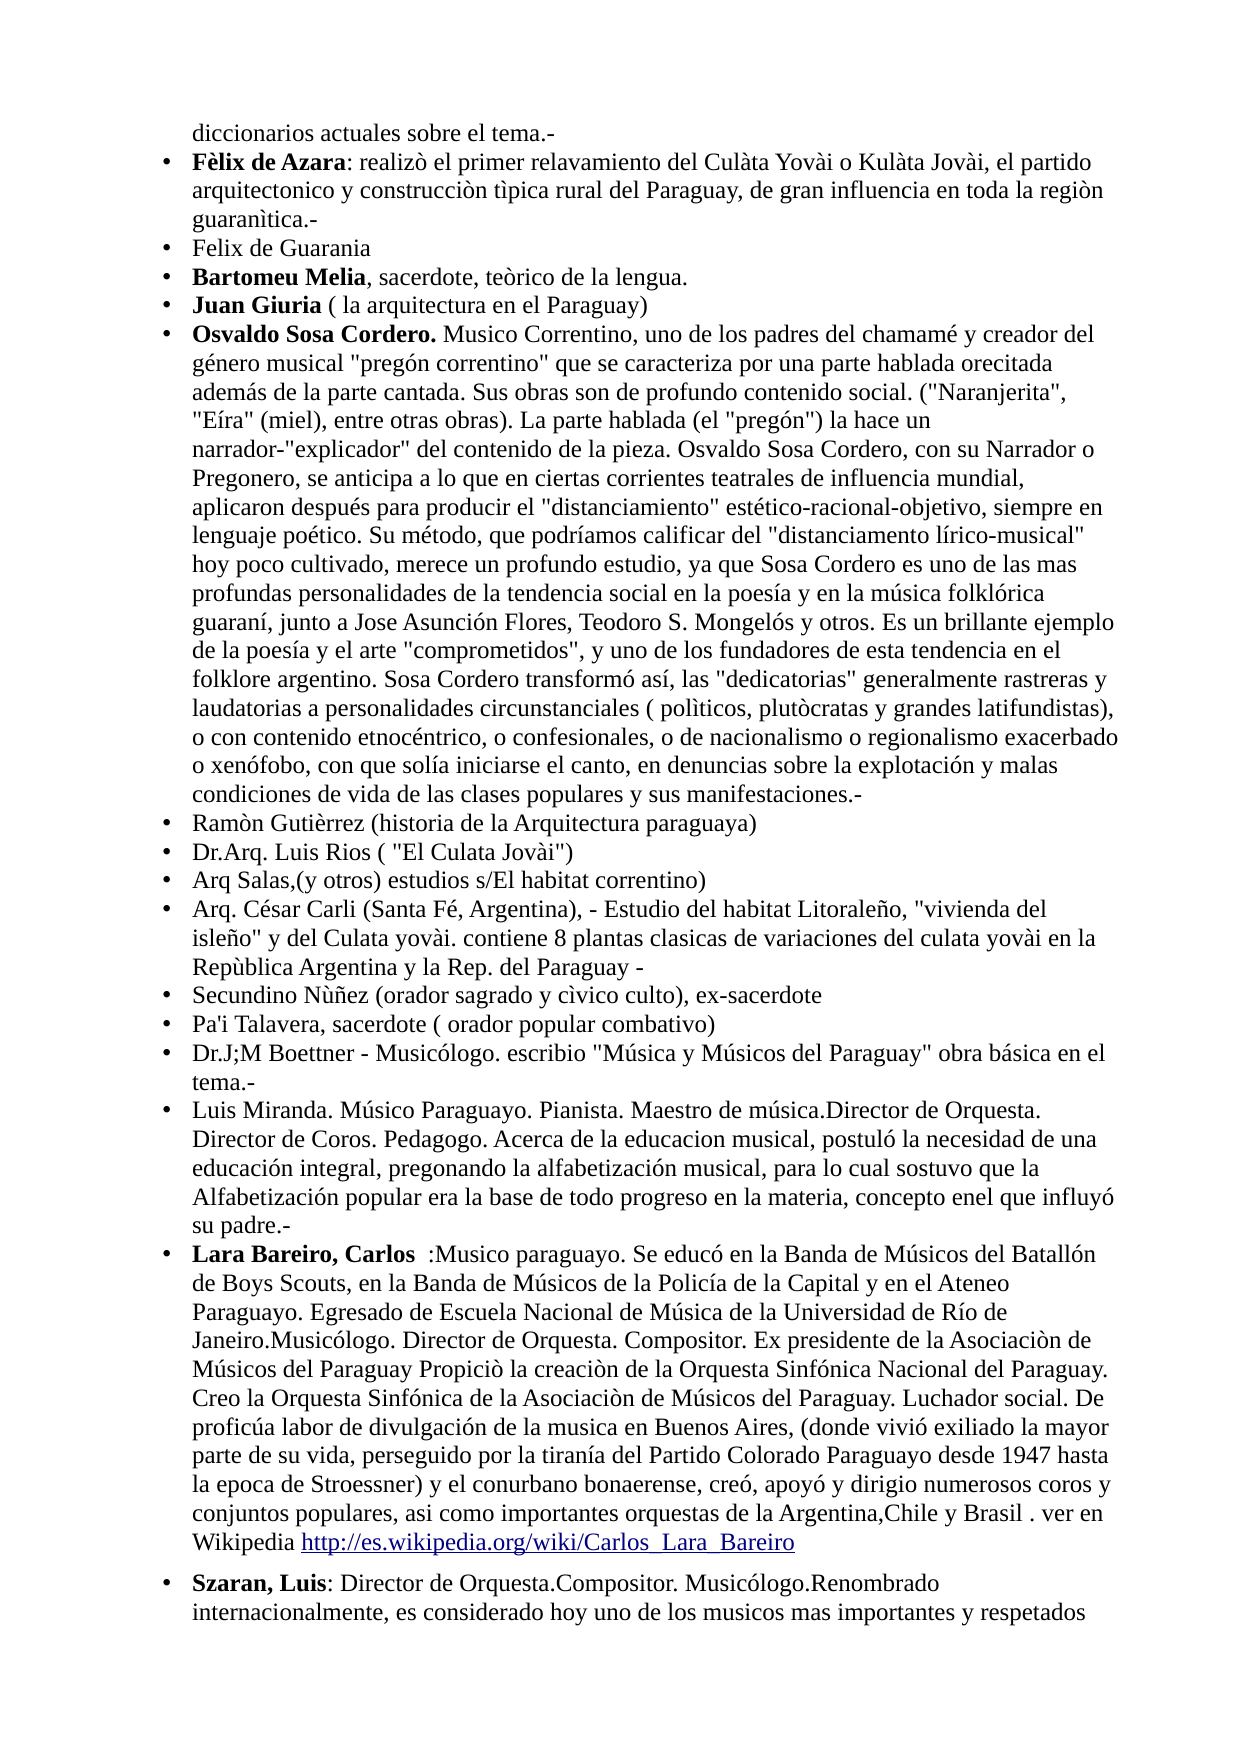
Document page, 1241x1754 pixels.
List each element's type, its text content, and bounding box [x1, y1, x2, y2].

list Secundino Nùñez (orador sagrado y cìvico culto), ex-sacerdote [162, 981, 1122, 1009]
list Felix de Guarania [162, 233, 1122, 262]
list Arq. César Carli (Santa Fé, Argentina), - Estudio del habitat Litoraleño, "vivienda del isleño" y del Culata yovài. contiene 8 plantas clasicas de variaciones del culata yovài en la Repùblica Argentina y la Rep. del Paraguay - [162, 894, 1122, 981]
list Dr.Arq. Luis Rios ( "El Culata Jovài") [162, 837, 1122, 866]
list Lara Bareiro, Carlos :Musico paraguayo. Se educó en la Banda de Músicos del Batallón de Boys Scouts, en la Banda de Músicos de la Policía de la Capital y en el Ateneo Paraguayo. Egresado de Escuela Nacional de Música de la Universidad de Río de Janeiro.Musicólogo. Director de Orquesta. Compositor. Ex presidente de la Asociaciòn de Músicos del Paraguay Propiciò la creaciòn de la Orquesta Sinfónica Nacional del Paraguay. Creo la Orquesta Sinfónica de la Asociaciòn de Músicos del Paraguay. Luchador social. De proficúa labor de divulgación de la musica en Buenos Aires, (donde vivió exiliado la mayor parte de su vida, perseguido por la tiranía del Partido Colorado Paraguayo desde 1947 hasta la epoca de Stroessner) y el conurbano bonaerense, creó, apoyó y dirigio numerosos coros y conjuntos populares, asi como importantes orquestas de la Argentina,Chile y Brasil . ver en Wikipedia http://es.wikipedia.org/wiki/Carlos_Lara_Bareiro [162, 1239, 1122, 1556]
list Luis Miranda. Músico Paraguayo. Pianista. Maestro de música.Director de Orquesta. Director de Coros. Pedagogo. Acerca de la educacion musical, postuló la necesidad de una educación integral, pregonando la alfabetización musical, para lo cual sostuvo que la Alfabetización popular era la base de todo progreso en la materia, concepto enel que influyó su padre.- [162, 1096, 1122, 1239]
list Szaran, Luis: Director de Orquesta.Compositor. Musicólogo.Renombrado internacionalmente, es considerado hoy uno de los musicos mas importantes y respetados [162, 1568, 1122, 1626]
list Fèlix de Azara: realizò el primer relavamiento del Culàta Yovài o Kulàta Jovài, el partido arquitectonico y construcciòn tìpica rural del Paraguay, de gran influencia en toda la regiòn guaranìtica.- [162, 147, 1122, 233]
list diccionarios actuales sobre el tema.- [162, 118, 1122, 147]
list Pa'i Talavera, sacerdote ( orador popular combativo) [162, 1009, 1122, 1038]
list Osvaldo Sosa Cordero. Musico Correntino, uno de los padres del chamamé y creador del género musical "pregón correntino" que se caracteriza por una parte hablada orecitada además de la parte cantada. Sus obras son de profundo contenido social. ("Naranjerita", "Eíra" (miel), entre otras obras). La parte hablada (el "pregón") la hace un narrador-"explicador" del contenido de la pieza. Osvaldo Sosa Cordero, con su Narrador o Pregonero, se anticipa a lo que en ciertas corrientes teatrales de influencia mundial, aplicaron después para producir el "distanciamiento" estético-racional-objetivo, siempre en lenguaje poético. Su método, que podríamos calificar del "distanciamento lírico-musical" hoy poco cultivado, merece un profundo estudio, ya que Sosa Cordero es uno de las mas profundas personalidades de la tendencia social en la poesía y en la música folklórica guaraní, junto a Jose Asunción Flores, Teodoro S. Mongelós y otros. Es un brillante ejemplo de la poesía y el arte "comprometidos", y uno de los fundadores de esta tendencia en el folklore argentino. Sosa Cordero transformó así, las "dedicatorias" generalmente rastreras y laudatorias a personalidades circunstanciales ( polìticos, plutòcratas y grandes latifundistas), o con contenido etnocéntrico, o confesionales, o de nacionalismo o regionalismo exacerbado o xenófobo, con que solía iniciarse el canto, en denuncias sobre la explotación y malas condiciones de vida de las clases populares y sus manifestaciones.- [162, 319, 1122, 808]
list Bartomeu Melia, sacerdote, teòrico de la lengua. [162, 262, 1122, 291]
list Dr.J;M Boettner - Musicólogo. escribio "Música y Músicos del Paraguay" obra básica en el tema.- [162, 1038, 1122, 1096]
list Arq Salas,(y otros) estudios s/El habitat correntino) [162, 866, 1122, 894]
list Juan Giuria ( la arquitectura en el Paraguay) [162, 291, 1122, 319]
list Ramòn Gutièrrez (historia de la Arquitectura paraguaya) [162, 808, 1122, 837]
